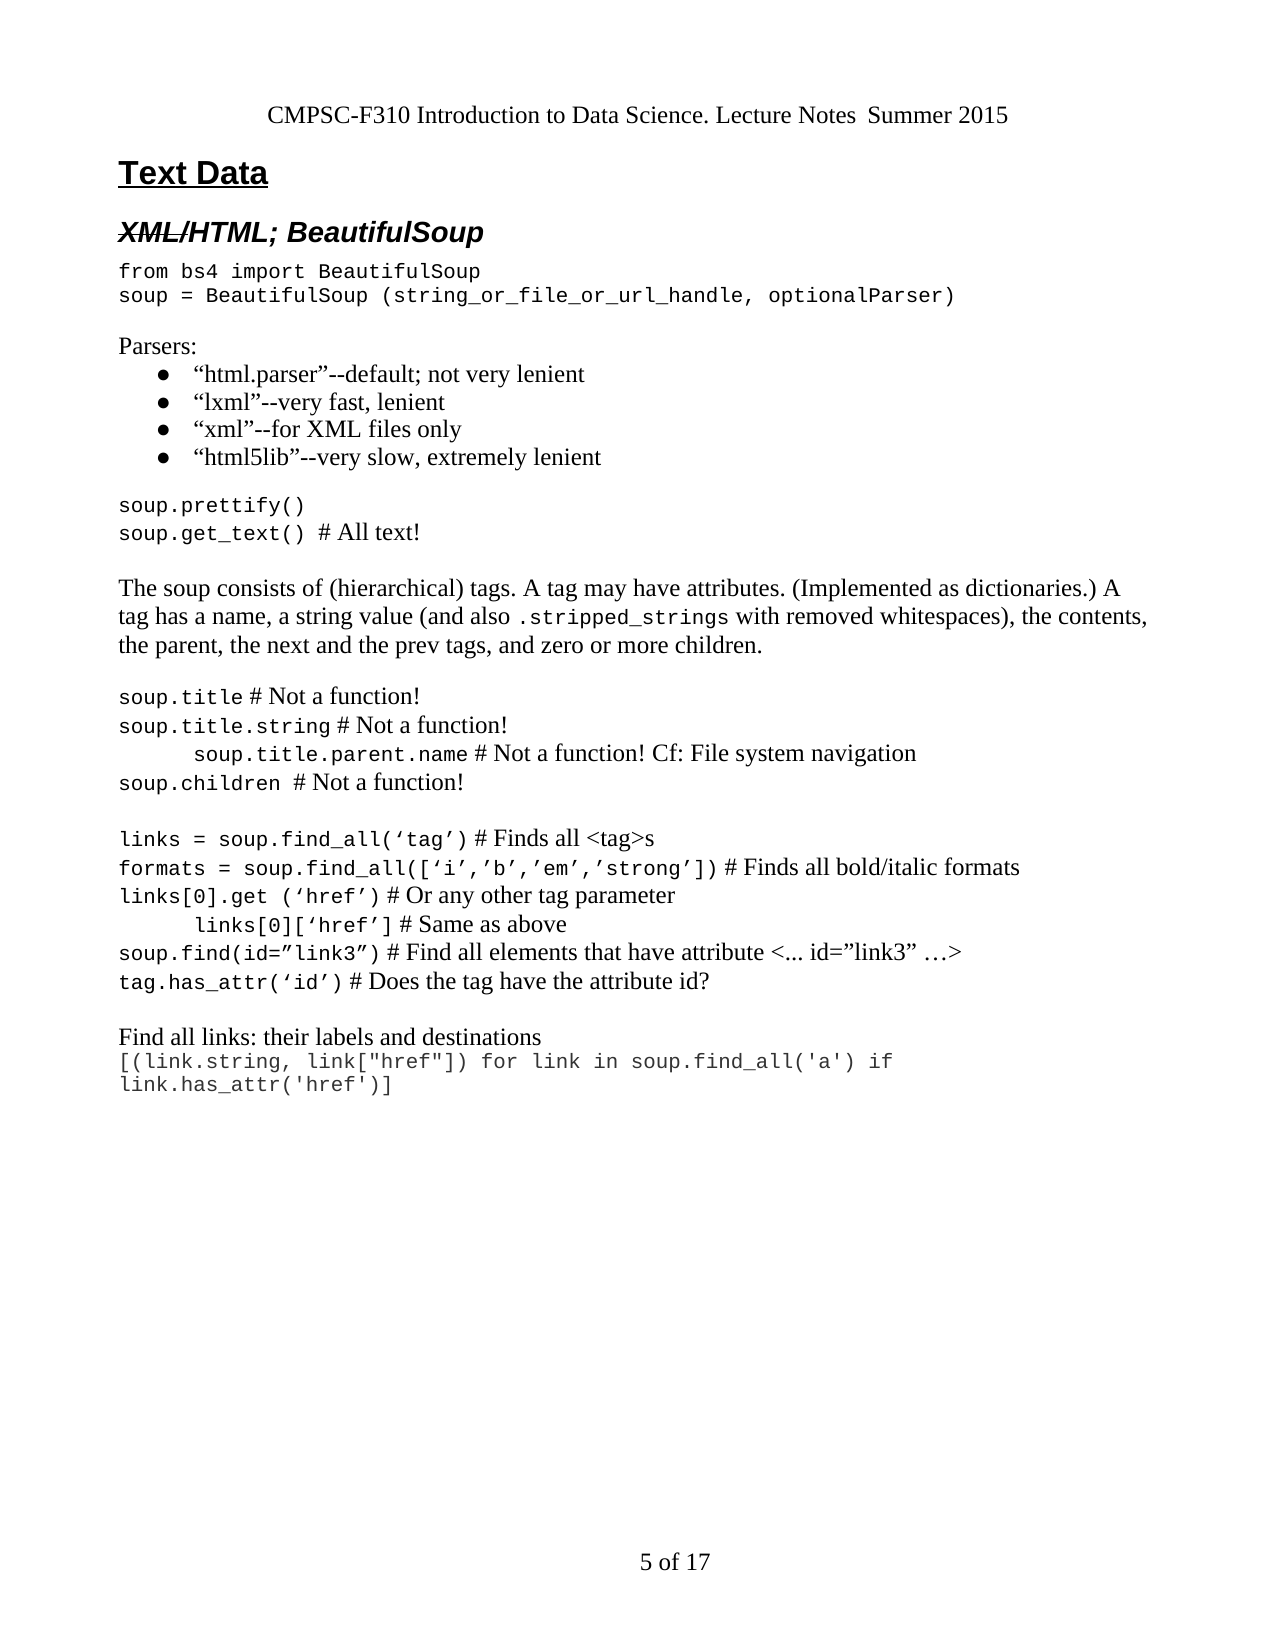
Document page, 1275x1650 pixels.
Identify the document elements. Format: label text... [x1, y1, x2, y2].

text soup.title.string # Not a function! [118, 711, 1157, 739]
text links = soup.find_all(‘tag’) # Finds all <tag>s [118, 824, 1157, 853]
text Parsers: [118, 332, 1157, 360]
text soup.children # Not a function! [118, 768, 1157, 796]
list “lxml”--very fast, lenient [156, 388, 1157, 416]
text soup.find(id=”link3”) # Find all elements that have attribute <... id=”link3” …> [118, 938, 1157, 967]
text tag.has_attr(‘id’) # Does the tag have the attribute id? [118, 967, 1157, 995]
text soup = BeautifulSoup (string_or_file_or_url_handle, optionalParser) [118, 285, 1157, 309]
text soup.get_text() # All text! [118, 518, 1157, 547]
list “html.parser”--default; not very lenient [156, 360, 1157, 388]
subtitle Text Data [118, 154, 1157, 191]
subtitle XML/HTML; BeautifulSoup [118, 216, 1157, 249]
text soup.title # Not a function! [118, 682, 1157, 711]
text links[0][‘href’] # Same as above [118, 910, 1157, 938]
text formats = soup.find_all([‘i’,’b’,’em’,’strong’]) # Finds all bold/italic formats [118, 853, 1157, 881]
list “html5lib”--very slow, extremely lenient [156, 443, 1157, 471]
text soup.prettify() [118, 495, 1157, 518]
text links[0].get (‘href’) # Or any other tag parameter [118, 881, 1157, 910]
list “xml”--for XML files only [156, 416, 1157, 443]
text [(link.string, link["href"]) for link in soup.find_all('a') if link.has_attr('href')] [118, 1051, 1157, 1098]
text soup.title.parent.name # Not a function! Cf: File system navigation [118, 739, 1157, 768]
text The soup consists of (hierarchical) tags. A tag may have attributes. (Implemented as dictionaries.) A tag has a name, a string value (and also .stripped_strings with removed whitespaces), the contents, the parent, the next and the prev tags, and zero or more children. [118, 574, 1157, 658]
text Find all links: their labels and destinations [118, 1023, 1157, 1051]
text from bs4 import BeautifulSoup [118, 262, 1157, 285]
